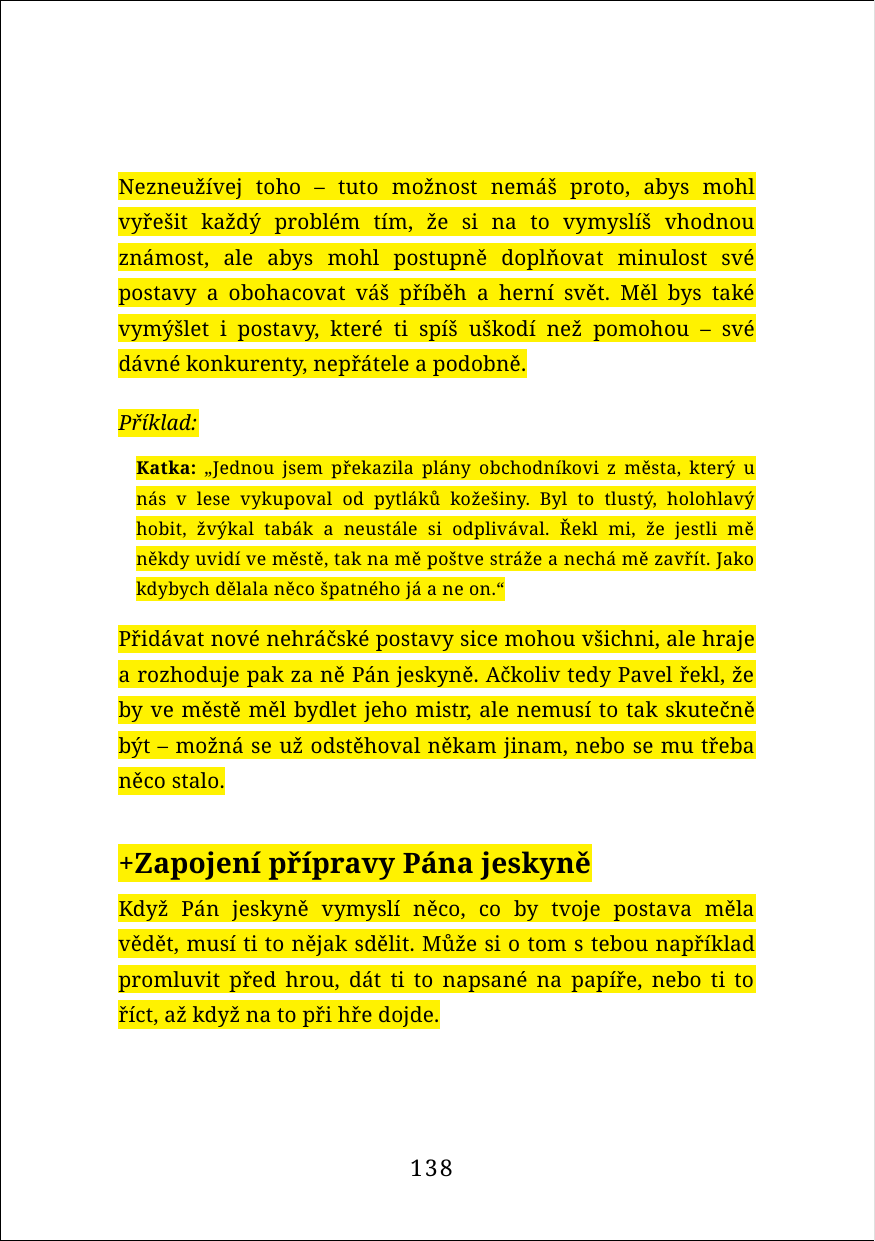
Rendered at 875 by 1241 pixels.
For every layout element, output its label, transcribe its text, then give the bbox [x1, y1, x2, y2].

text Příklad: [118, 408, 756, 437]
text Katka: „Jednou jsem překazila plány obchodníkovi z města, který u nás v lese vykupoval od pytláků kožešiny. Byl to tlustý, holohlavý hobit, žvýkal tabák a neustále si odplivával. Řekl mi, že jestli mě někdy uvidí ve městě, tak na mě poštve stráže a nechá mě zavřít. Jako kdybych dělala něco špatného já a ne on.“ [136, 456, 756, 601]
text Nezneužívej toho – tuto možnost nemáš proto, abys mohl vyřešit každý problém tím, že si na to vymyslíš vhodnou známost, ale abys mohl postupně doplňovat minulost své postavy a obohacovat váš příběh a herní svět. Měl bys také vymýšlet i postavy, které ti spíš uškodí než pomohou – své dávné konkurenty, nepřátele a podobně. [118, 172, 756, 378]
subtitle +Zapojení přípravy Pána jeskyně [118, 843, 756, 882]
text Když Pán jeskyně vymyslí něco, co by tvoje postava měla vědět, musí ti to nějak sdělit. Může si o tom s tebou například promluvit před hrou, dát ti to napsané na papíře, nebo ti to říct, až když na to při hře dojde. [118, 894, 756, 1029]
text Přidávat nové nehráčské postavy sice mohou všichni, ale hraje a rozhoduje pak za ně Pán jeskyně. Ačkoliv tedy Pavel řekl, že by ve městě měl bydlet jeho mistr, ale nemusí to tak skutečně být – možná se už odstěhoval někam jinam, nebo se mu třeba něco stalo. [118, 624, 756, 795]
